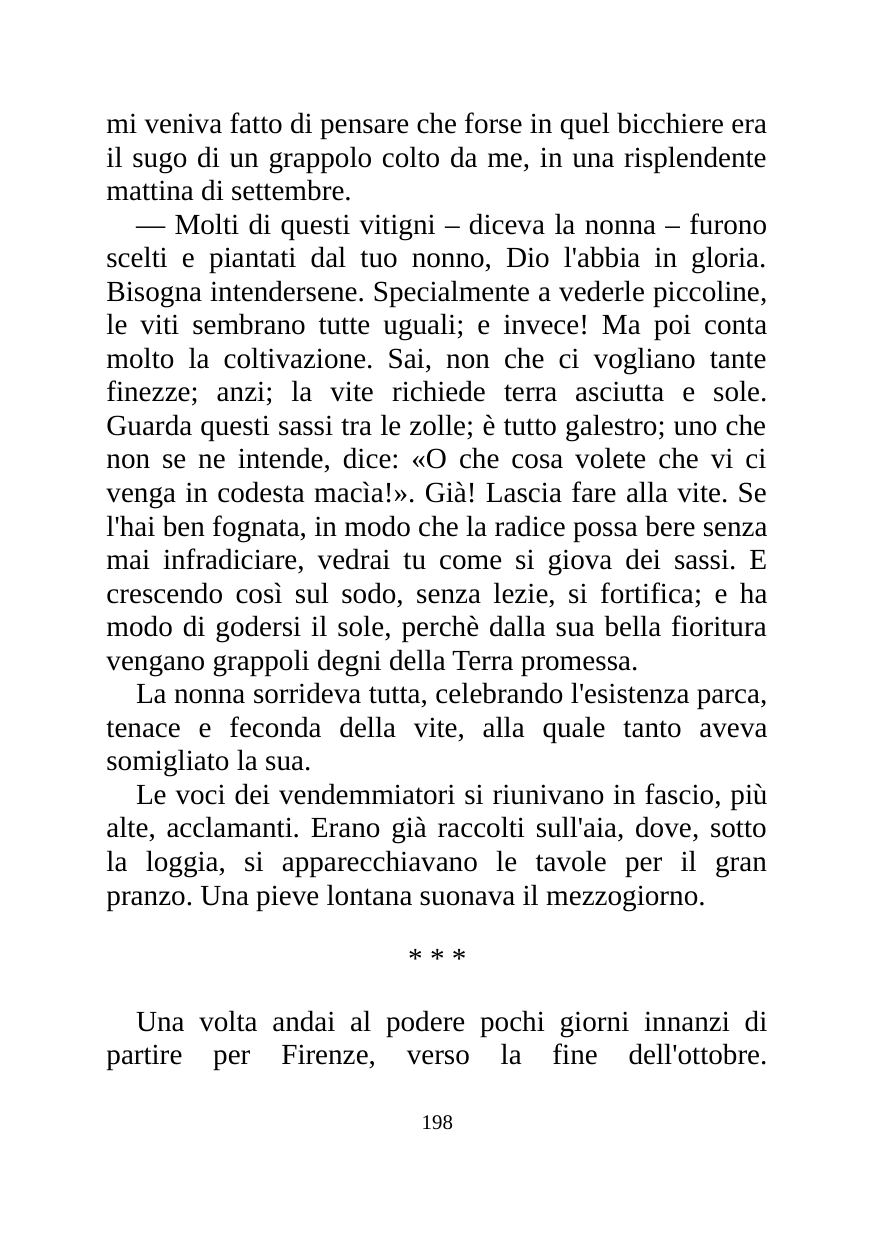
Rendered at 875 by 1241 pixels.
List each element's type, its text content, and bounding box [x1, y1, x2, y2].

text La nonna sorrideva tutta, celebrando l'esistenza parca, tenace e feconda della vite, alla quale tanto aveva somigliato la sua. [106, 676, 768, 777]
text Le voci dei vendemmiatori si riunivano in fascio, più alte, acclamanti. Erano già raccolti sull'aia, dove, sotto la loggia, si apparecchiavano le tavole per il gran pranzo. Una pieve lontana suonava il mezzogiorno. [106, 777, 768, 911]
text * * * [106, 941, 768, 974]
text — Molti di questi vitigni – diceva la nonna – furono scelti e piantati dal tuo nonno, Dio l'abbia in gloria. Bisogna intendersene. Specialmente a vederle piccoline, le viti sembrano tutte uguali; e invece! Ma poi conta molto la coltivazione. Sai, non che ci vogliano tante finezze; anzi; la vite richiede terra asciutta e sole. Guarda questi sassi tra le zolle; è tutto galestro; uno che non se ne intende, dice: «O che cosa volete che vi ci venga in codesta macìa!». Già! Lascia fare alla vite. Se l'hai ben fognata, in modo che la radice possa bere senza mai infradiciare, vedrai tu come si giova dei sassi. E crescendo così sul sodo, senza lezie, si fortifica; e ha modo di godersi il sole, perchè dalla sua bella fioritura vengano grappoli degni della Terra promessa. [106, 207, 768, 676]
text mi veniva fatto di pensare che forse in quel bicchiere era il sugo di un grappolo colto da me, in una risplendente mattina di settembre. [106, 106, 768, 207]
text Una volta andai al podere pochi giorni innanzi di partire per Firenze, verso la fine dell'ottobre. [106, 1004, 768, 1071]
